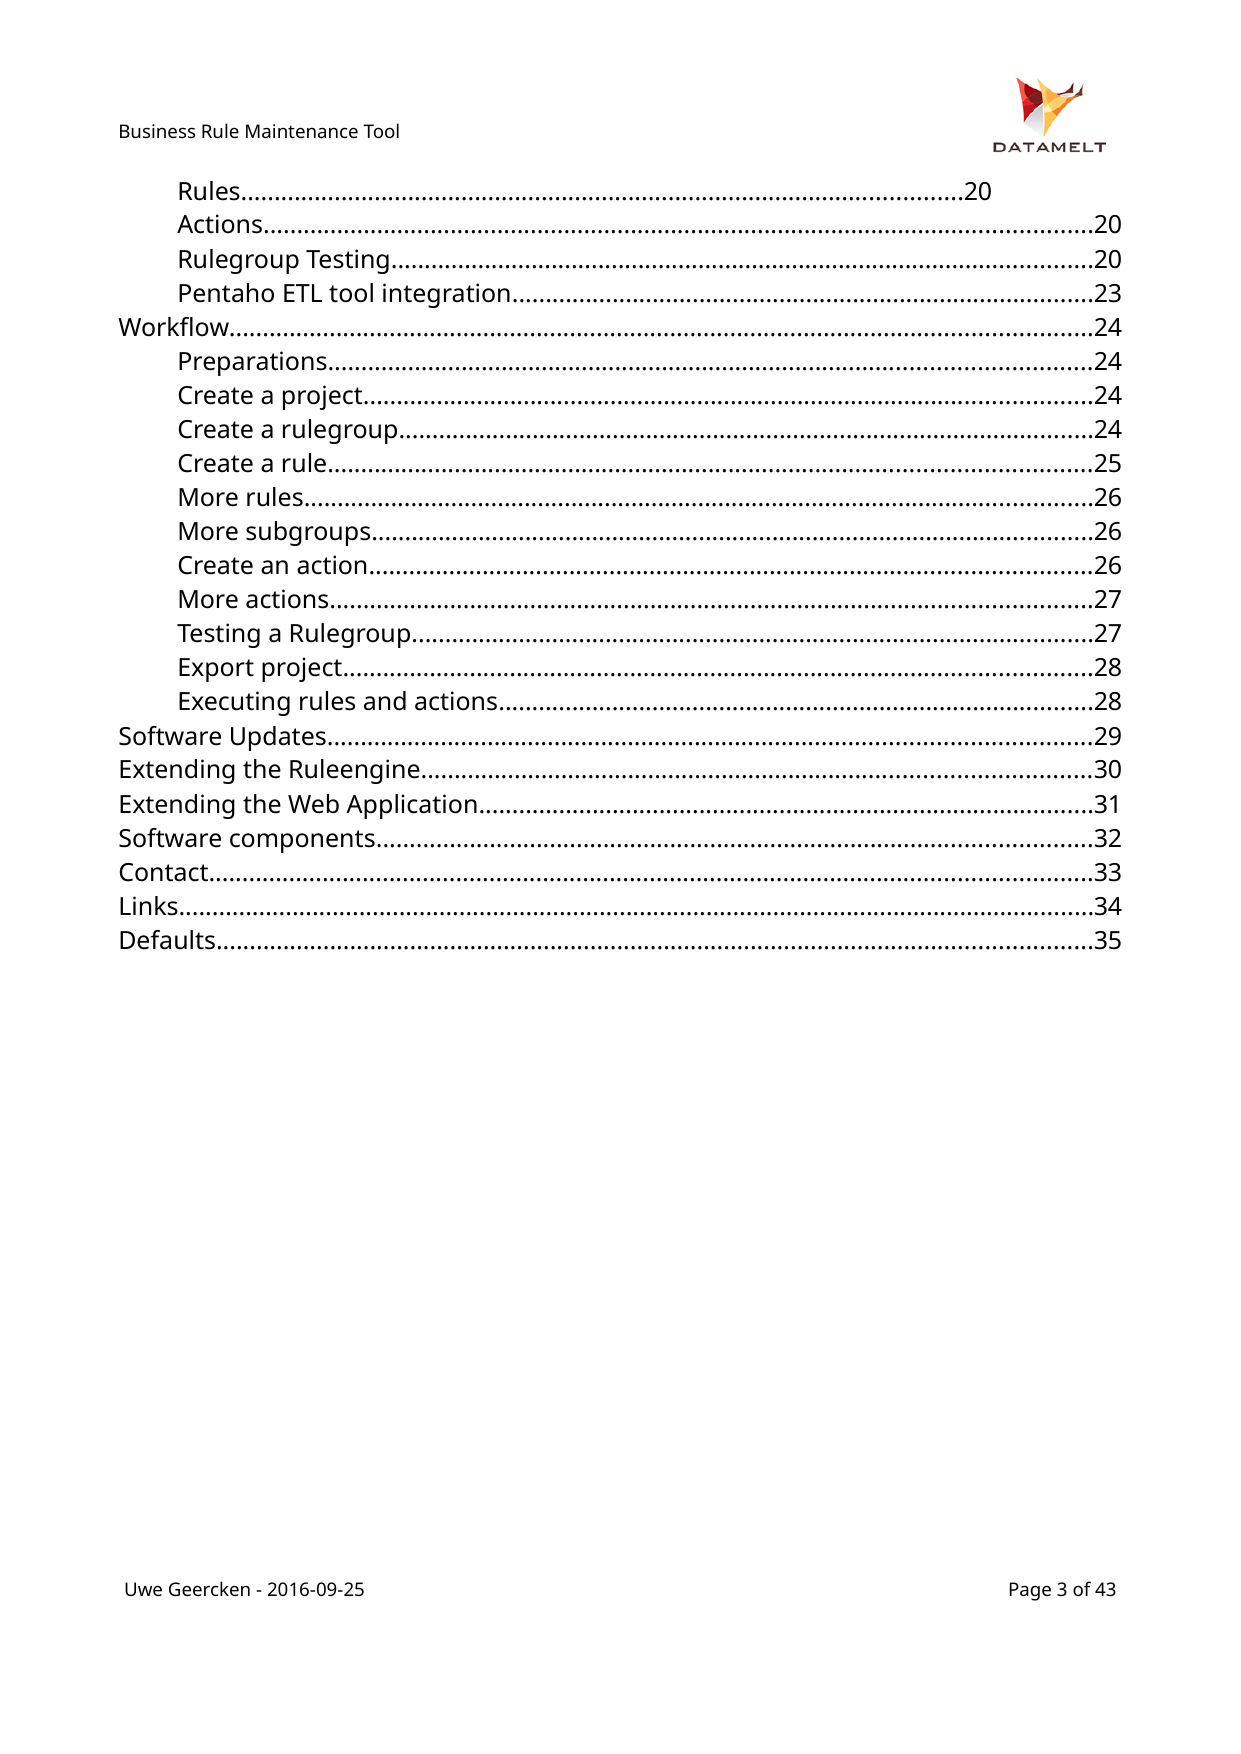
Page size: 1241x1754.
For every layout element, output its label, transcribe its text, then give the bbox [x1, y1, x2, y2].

text Testing a Rulegroup 27 [177, 616, 1122, 650]
text More subgroups 26 [177, 514, 1122, 548]
text More actions 27 [177, 582, 1122, 616]
text Create an action 26 [177, 548, 1122, 582]
text Create a rulegroup 24 [177, 412, 1122, 446]
text More rules 26 [177, 480, 1122, 514]
text Export project 28 [177, 650, 1122, 684]
text Software components 32 [118, 820, 1122, 854]
text Create a project 24 [177, 377, 1122, 412]
text Preparations 24 [177, 343, 1122, 377]
text Extending the Ruleengine 30 [118, 752, 1122, 786]
picture [992, 69, 1107, 160]
text Workflow 24 [118, 309, 1122, 343]
text Defaults 35 [118, 922, 1122, 957]
text Create a rule 25 [177, 446, 1122, 480]
text Extending the Web Application 31 [118, 786, 1122, 820]
text Rulegroup Testing 20 [177, 241, 1122, 275]
text Executing rules and actions 28 [177, 684, 1122, 718]
text Pentaho ETL tool integration 23 [177, 275, 1122, 309]
text Software Updates 29 [118, 718, 1122, 752]
text Contact 33 [118, 854, 1122, 888]
text Links 34 [118, 888, 1122, 922]
text Actions 20 [177, 207, 1122, 241]
text Rules 20 [177, 173, 1122, 207]
